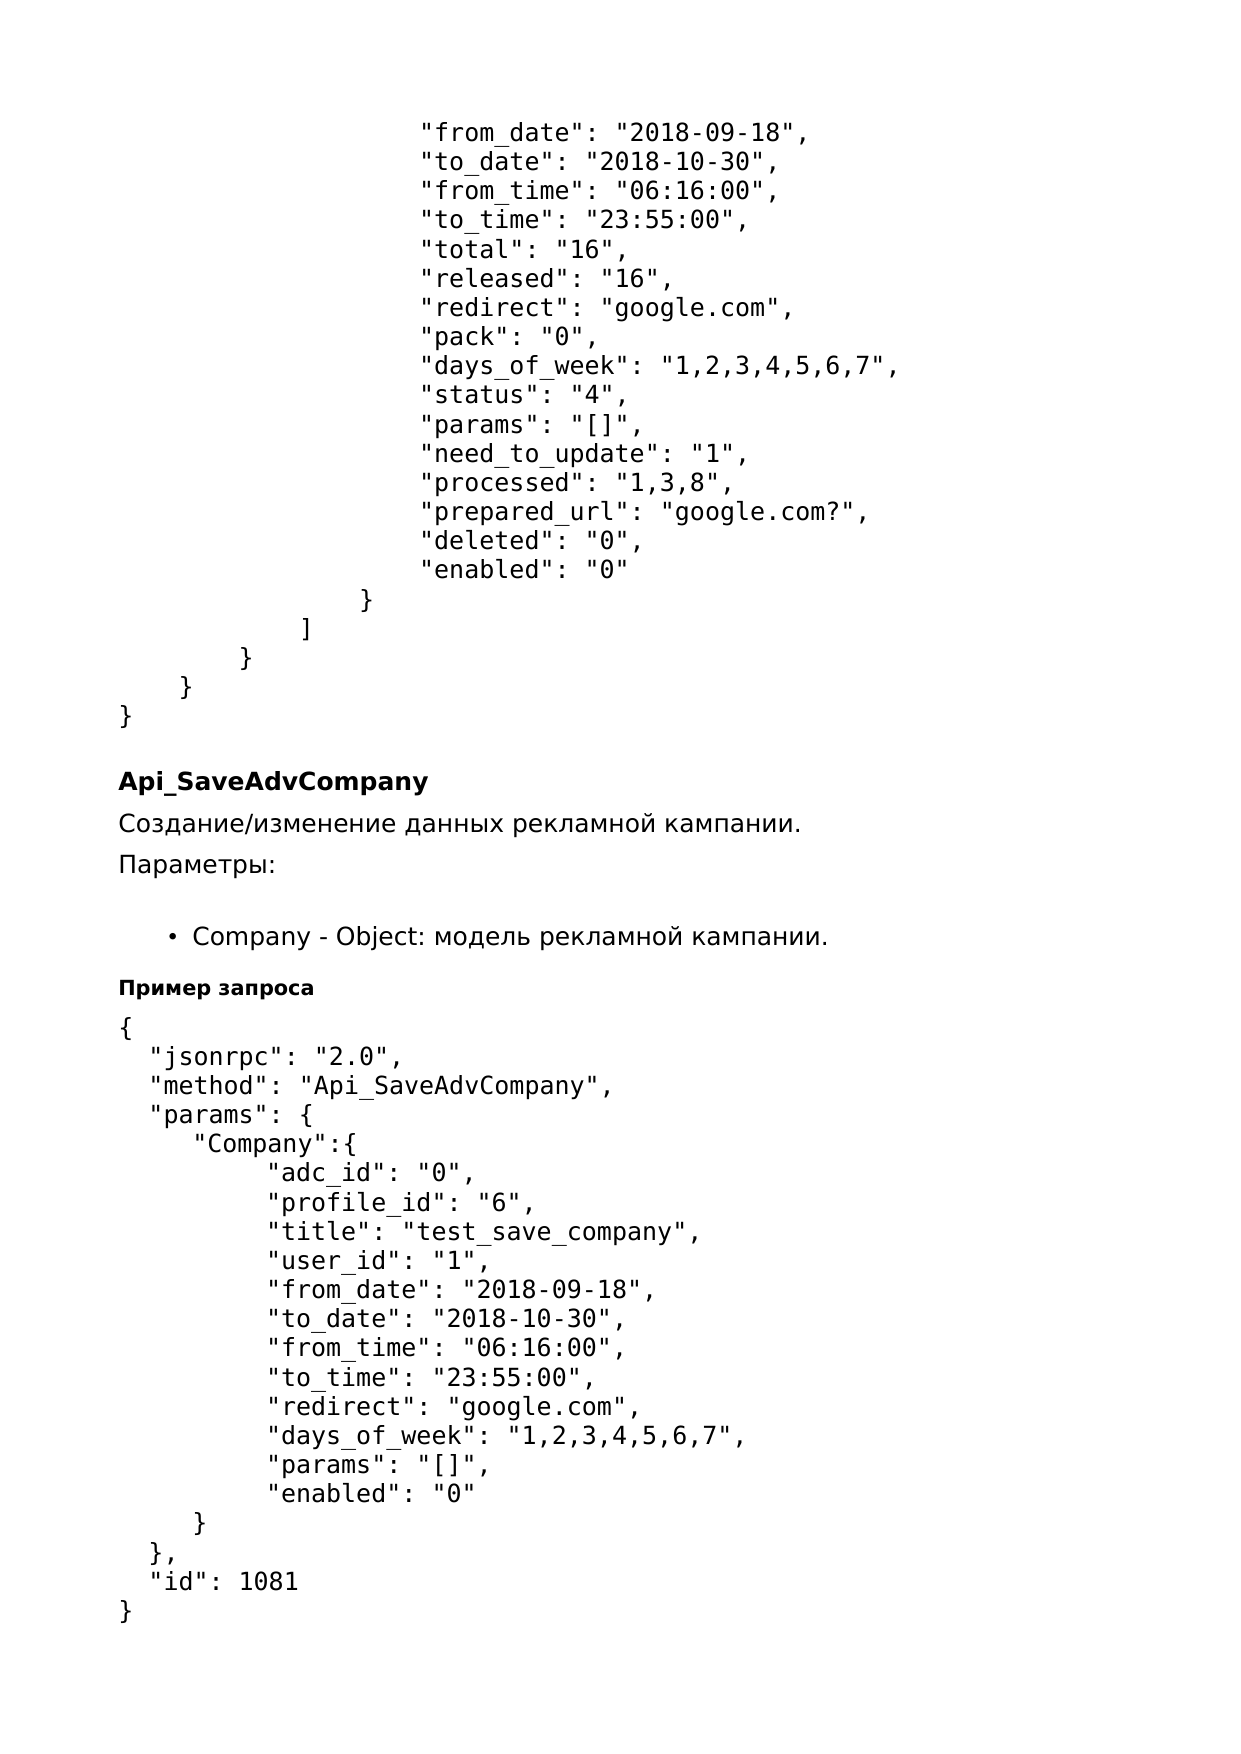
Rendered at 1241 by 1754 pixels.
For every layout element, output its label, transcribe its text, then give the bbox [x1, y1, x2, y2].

text Параметры: [118, 851, 1122, 880]
subtitle Пример запроса [118, 976, 1122, 1000]
text { "jsonrpc": "2.0", "method": "Api_SaveAdvCompany", "params": { "Company":{ "adc_id": "0", "profile_id": "6", "title": "test_save_company", "user_id": "1", "from_date": "2018-09-18", "to_date": "2018-10-30", "from_time": "06:16:00", "to_time": "23:55:00", "redirect": "google.com", "days_of_week": "1,2,3,4,5,6,7", "params": "[]", "enabled": "0" } }, "id": 1081 } [118, 1013, 1122, 1625]
text Создание/изменение данных рекламной кампании. [118, 809, 1122, 838]
list Company - Object: модель рекламной кампании. [177, 922, 1122, 951]
text "from_date": "2018-09-18", "to_date": "2018-10-30", "from_time": "06:16:00", "to_time": "23:55:00", "total": "16", "released": "16", "redirect": "google.com", "pack": "0", "days_of_week": "1,2,3,4,5,6,7", "status": "4", "params": "[]", "need_to_update": "1", "processed": "1,3,8", "prepared_url": "google.com?", "deleted": "0", "enabled": "0" } ] } } } [118, 118, 1122, 731]
subtitle Api_SaveAdvCompany [118, 767, 1122, 797]
